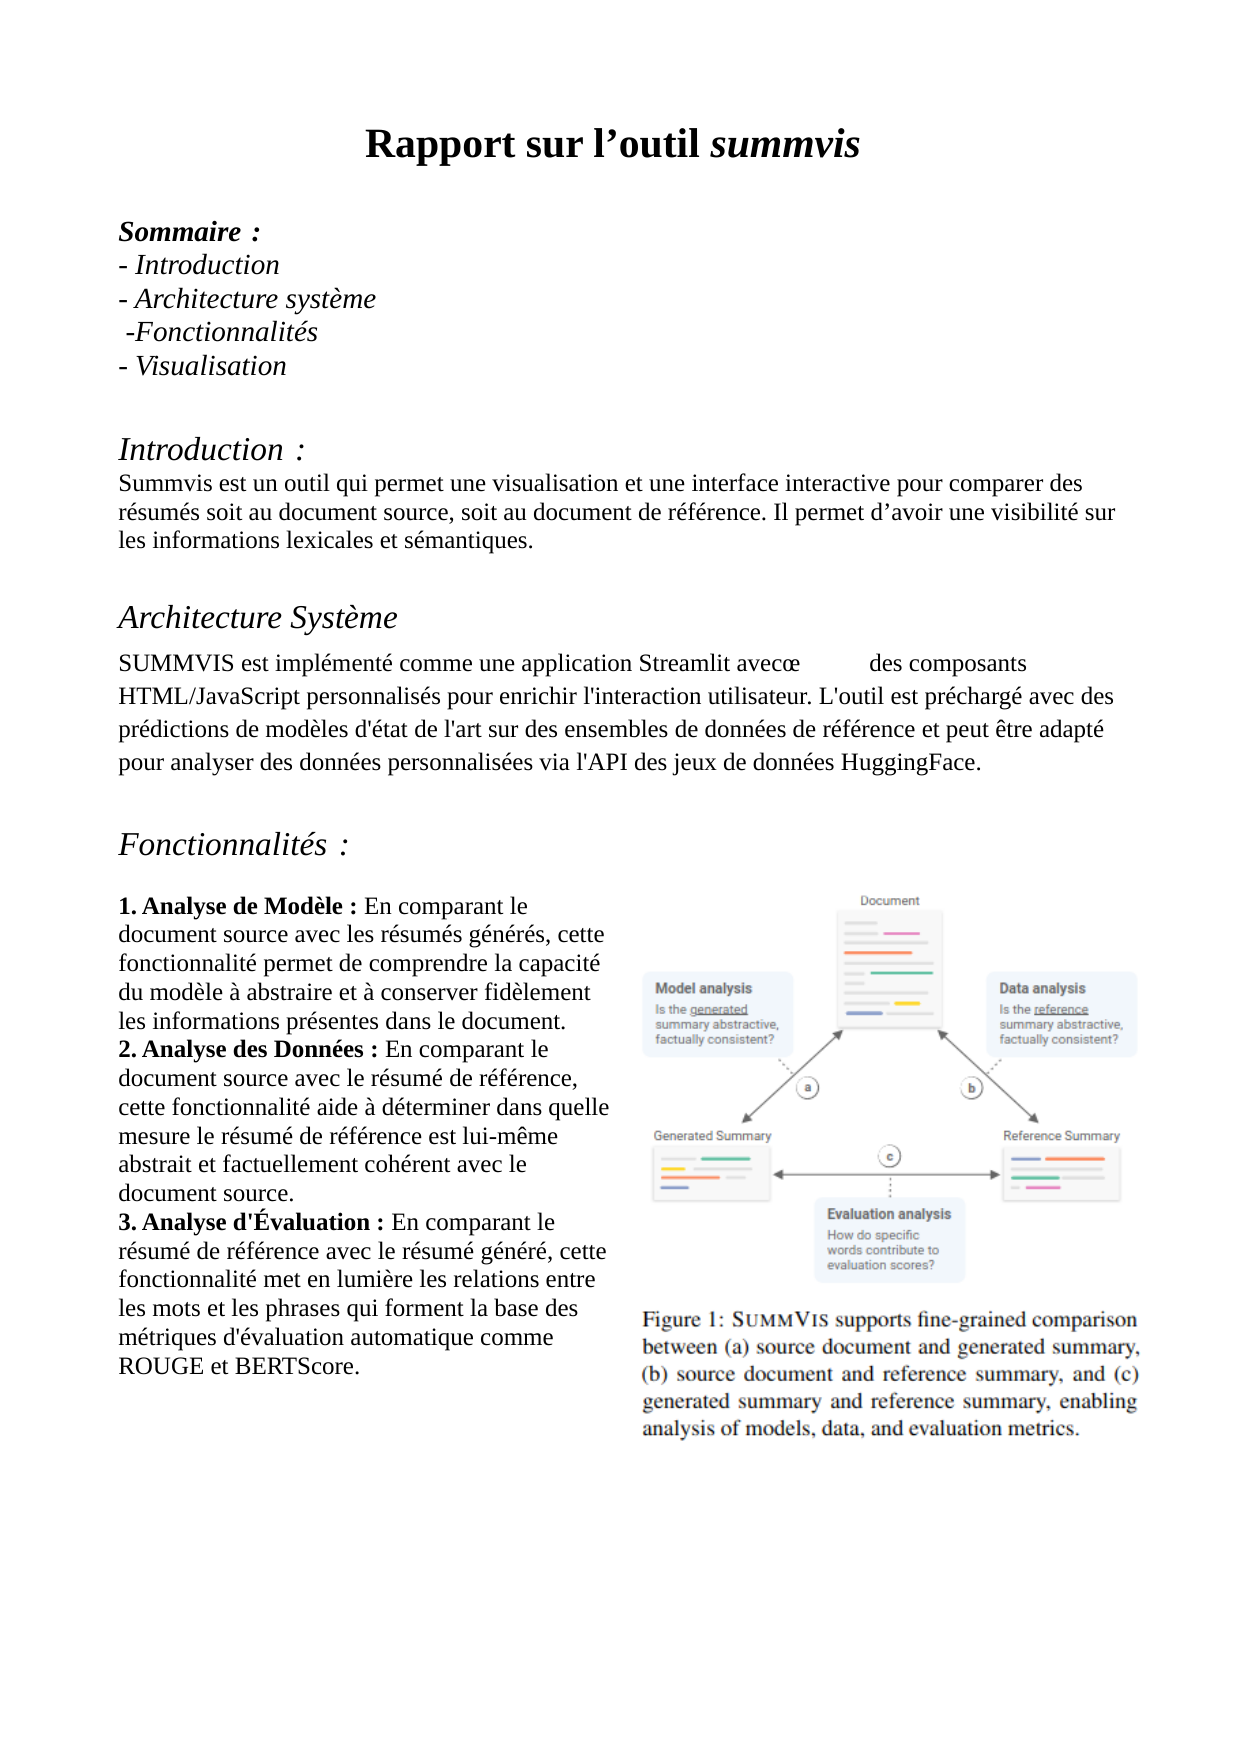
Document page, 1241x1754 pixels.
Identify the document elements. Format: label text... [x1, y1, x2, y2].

text Introduction : [118, 429, 1122, 468]
text 1. Analyse de Modèle : En comparant le document source avec les résumés générés, cette fonctionnalité permet de comprendre la capacité du modèle à abstraire et à conserver fidèlement les informations présentes dans le document. [118, 891, 615, 1034]
text - Introduction [118, 247, 1122, 281]
text -Fonctionnalités [118, 314, 1122, 348]
text Rapport sur l’outil summvis [118, 118, 1122, 166]
text 3. Analyse d'Évaluation : En comparant le résumé de référence avec le résumé généré, cette fonctionnalité met en lumière les relations entre les mots et les phrases qui forment la base des métriques d'évaluation automatique comme ROUGE et BERTScore. [118, 1207, 615, 1379]
text - Visualisation [118, 348, 1122, 382]
subtitle Architecture Système [118, 597, 1122, 636]
text Summvis est un outil qui permet une visualisation et une interface interactive pour comparer des résumés soit au document source, soit au document de référence. Il permet d’avoir une visibilité sur les informations lexicales et sémantiques. [118, 468, 1122, 554]
text Fonctionnalités : [118, 824, 1122, 862]
text 2. Analyse des Données : En comparant le document source avec le résumé de référence, cette fonctionnalité aide à déterminer dans quelle mesure le résumé de référence est lui-même abstrait et factuellement cohérent avec le document source. [118, 1034, 615, 1207]
text Sommaire : [118, 214, 1122, 247]
picture [615, 859, 1176, 1449]
text SUMMVIS est implémenté comme une application Streamlit avecœ des composants HTML/JavaScript personnalisés pour enrichir l'interaction utilisateur. L'outil est préchargé avec des prédictions de modèles d'état de l'art sur des ensembles de données de référence et peut être adapté pour analyser des données personnalisées via l'API des jeux de données HuggingFace. [118, 648, 1122, 776]
text - Architecture système [118, 281, 1122, 314]
